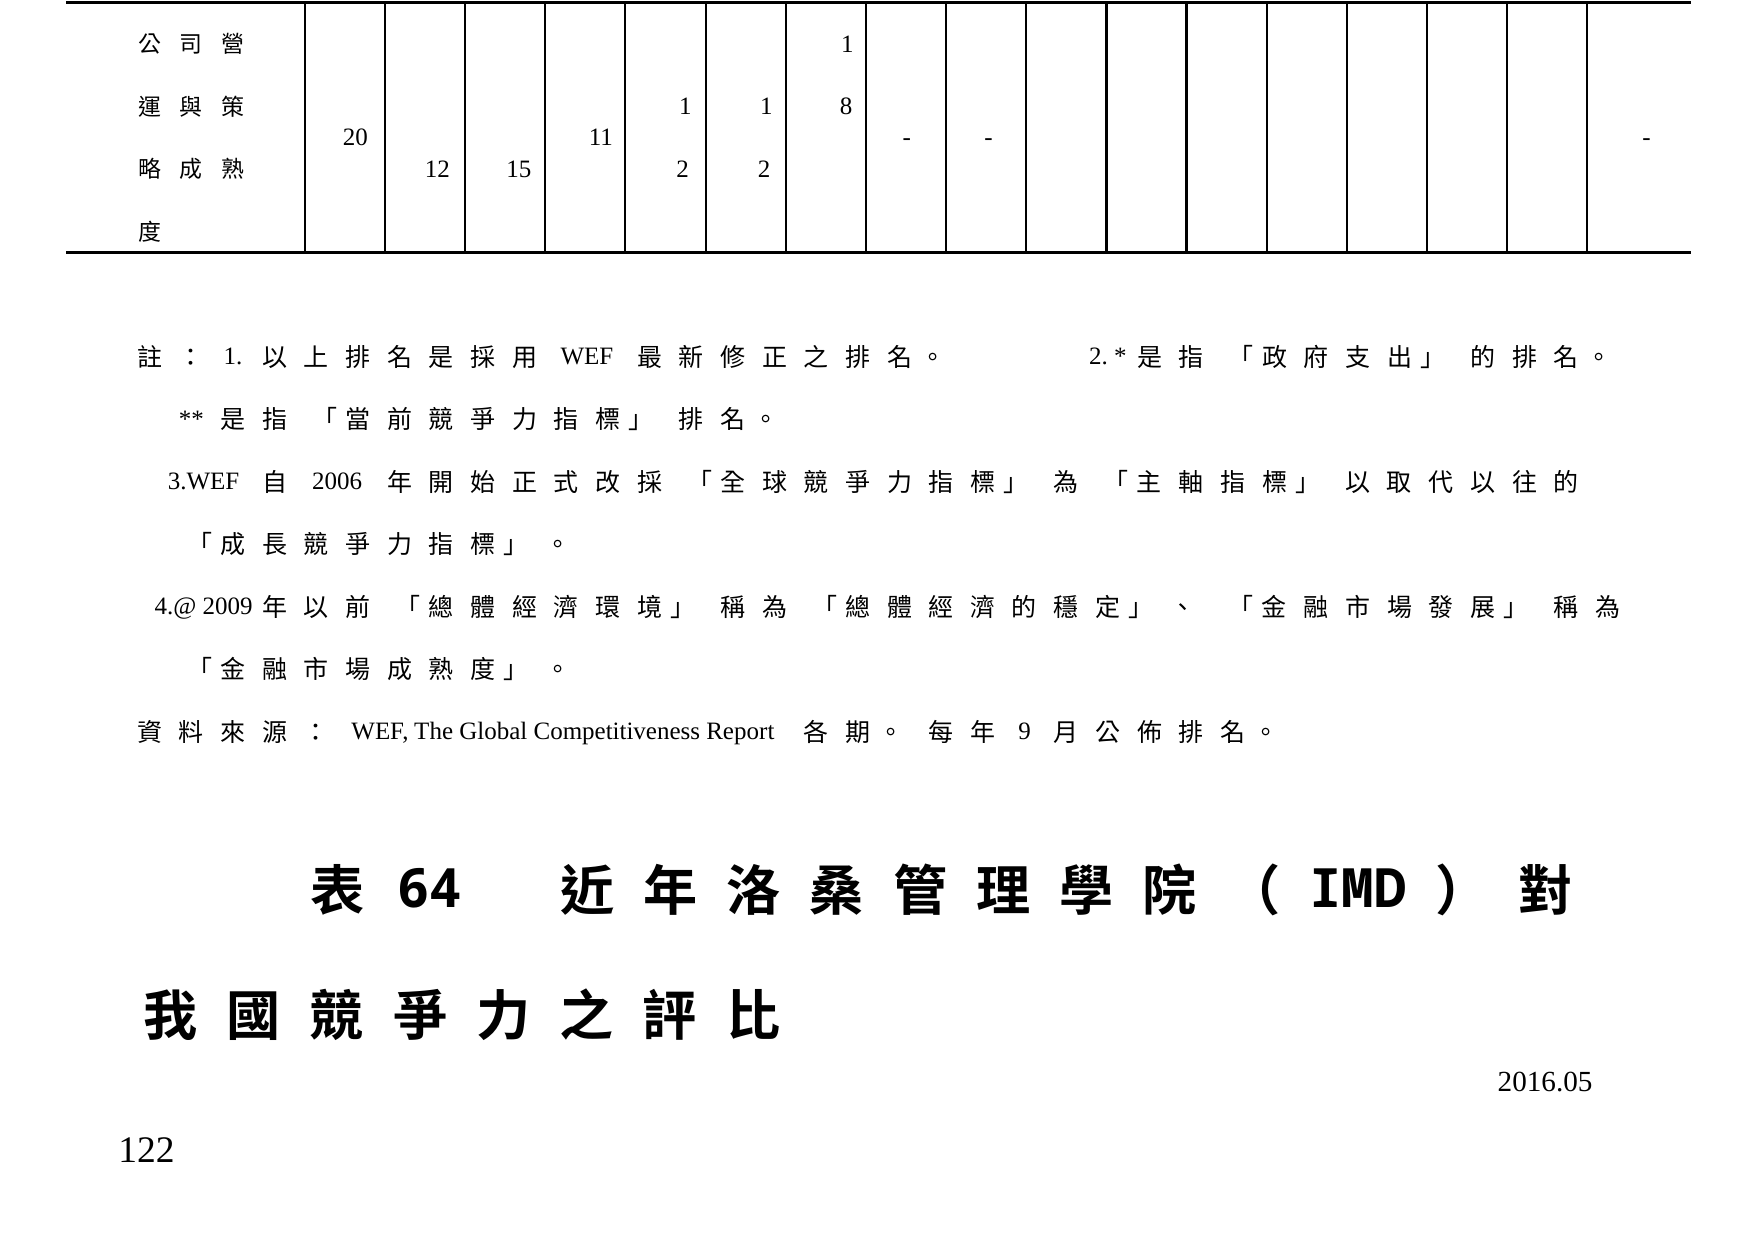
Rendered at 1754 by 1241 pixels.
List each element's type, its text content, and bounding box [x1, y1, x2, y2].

table_cell [1027, 4, 1105, 251]
table_cell 11 [546, 4, 624, 251]
table_cell 公司營運與策略成熟度 [66, 4, 304, 251]
table_cell [1108, 4, 1185, 251]
table_cell 20 [306, 4, 384, 251]
table_cell 12 [707, 4, 785, 251]
text 4.@ 2009年以前「總體經濟環境」稱為「總體經濟的穩定」、「金融市場發展」稱為「金融市場成熟度」。 [128, 564, 1628, 689]
text 2016.05 [128, 1064, 1592, 1097]
table_cell 12 [386, 4, 464, 251]
subtitle 表64 近年洛桑管理學院（IMD）對我國競爭力之評比 [128, 814, 1628, 1064]
table_cell 18 [787, 4, 865, 251]
table_cell - [947, 4, 1025, 251]
table_cell [1268, 4, 1346, 251]
table_cell [1188, 4, 1266, 251]
text 註：1.以上排名是採用WEF最新修正之排名。 2. *是指「政府支出」的排名。 **是指「當前競爭力指標」排名。 [128, 314, 1628, 439]
table_cell [1508, 4, 1586, 251]
text 資料來源：WEF, The Global Competitiveness Report 各期。每年9月公佈排名。 [128, 689, 1628, 751]
table_cell - [867, 4, 945, 251]
table_cell 15 [466, 4, 544, 251]
table_cell - [1588, 4, 1691, 251]
table_cell [1348, 4, 1426, 251]
text 3.WEF自2006年開始正式改採「全球競爭力指標」為「主軸指標」以取代以往的「成長競爭力指標」。 [128, 439, 1628, 564]
table_cell [1428, 4, 1506, 251]
table_cell 12 [626, 4, 705, 251]
